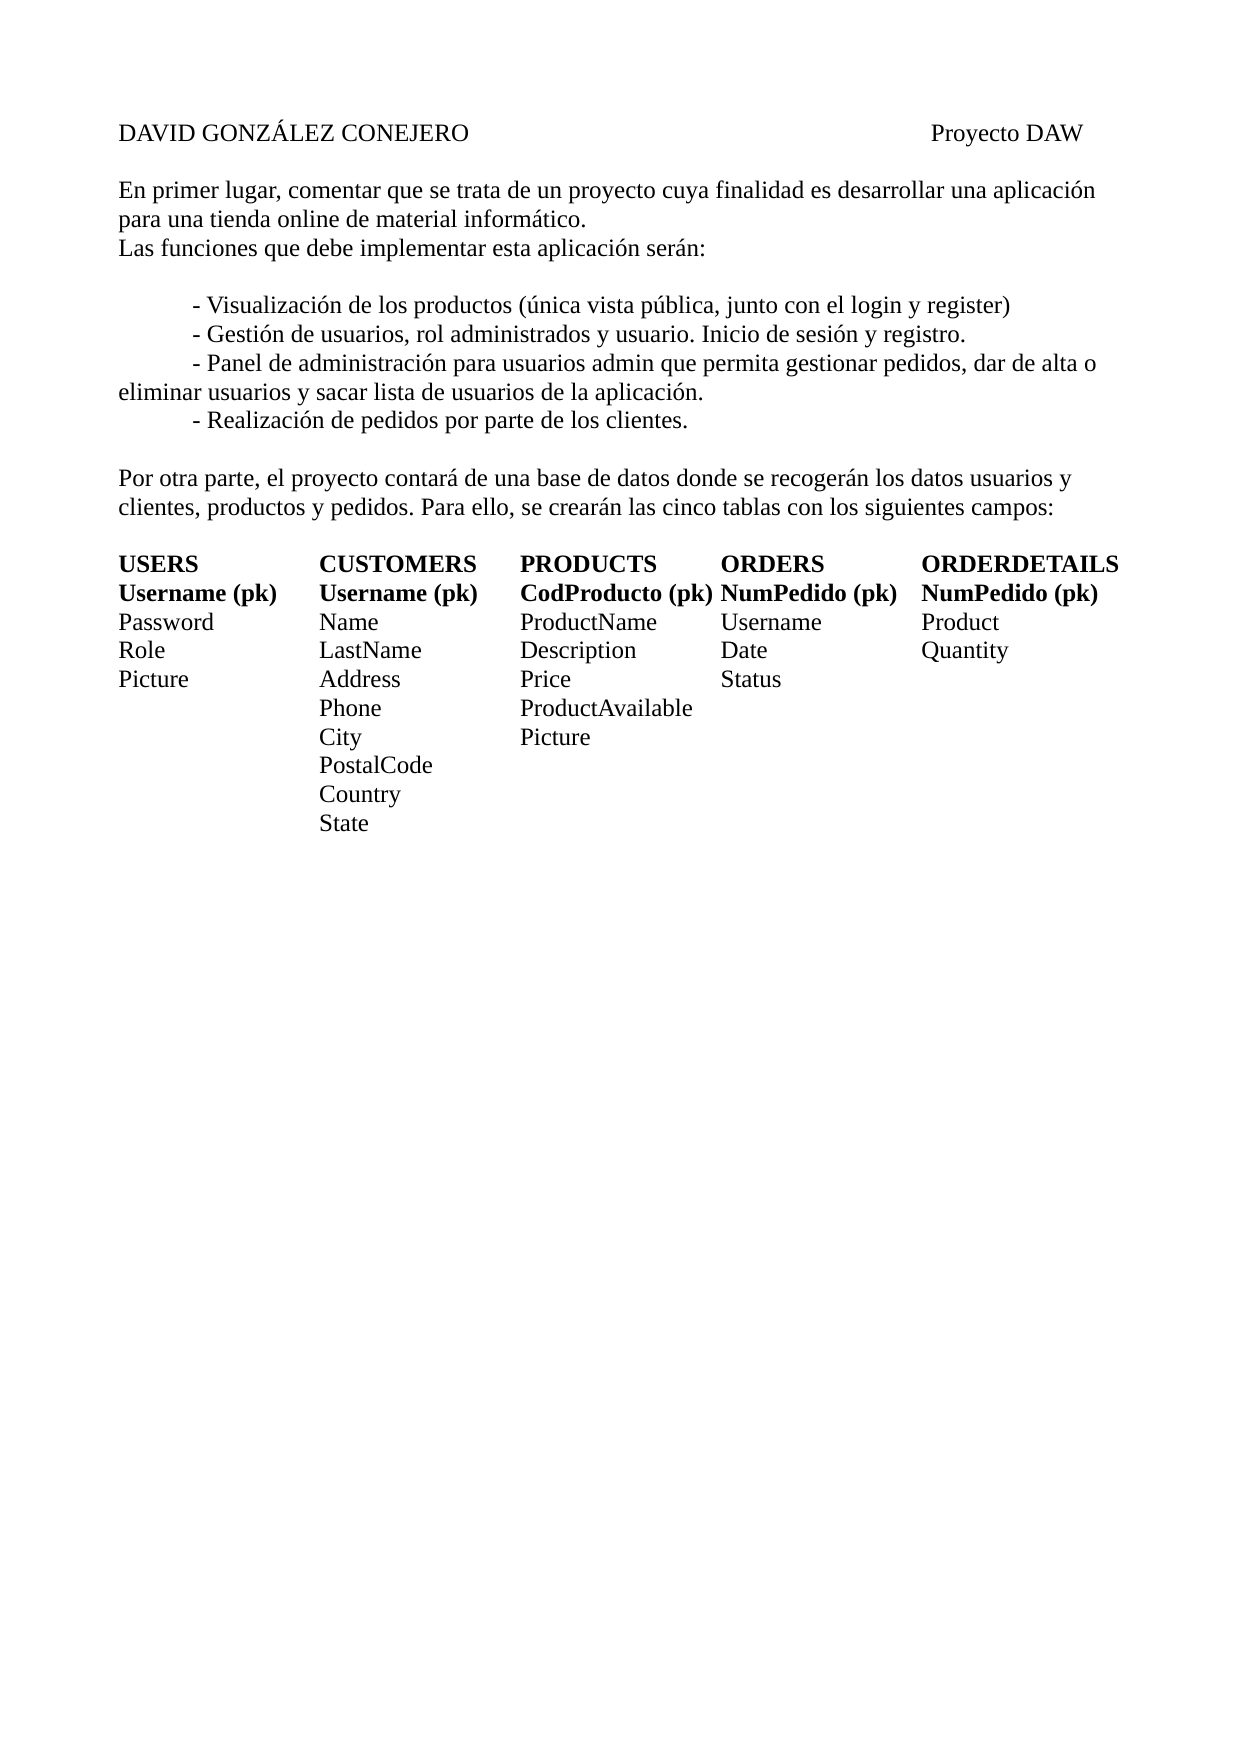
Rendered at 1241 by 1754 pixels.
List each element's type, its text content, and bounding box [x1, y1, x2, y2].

table_cell CodProducto (pk) [520, 578, 720, 607]
table_cell State [319, 808, 520, 837]
table_cell [921, 779, 1122, 808]
table_cell [720, 779, 921, 808]
table_cell Picture [118, 664, 319, 693]
table_cell Password [118, 607, 319, 636]
table_cell Picture [520, 722, 720, 751]
text - Realización de pedidos por parte de los clientes. [118, 406, 1122, 434]
table_cell [921, 693, 1122, 722]
table_cell [118, 722, 319, 751]
table_cell [720, 722, 921, 751]
table_cell [921, 751, 1122, 779]
table_cell NumPedido (pk) [720, 578, 921, 607]
text Las funciones que debe implementar esta aplicación serán: [118, 233, 1122, 262]
table_cell [118, 779, 319, 808]
table_cell Product [921, 607, 1122, 636]
table_cell [720, 751, 921, 779]
text En primer lugar, comentar que se trata de un proyecto cuya finalidad es desarrollar una aplicación para una tienda online de material informático. [118, 176, 1122, 233]
table_cell [118, 693, 319, 722]
table_cell ProductName [520, 607, 720, 636]
table_cell [720, 693, 921, 722]
text - Visualización de los productos (única vista pública, junto con el login y register) [118, 291, 1122, 319]
table_cell ProductAvailable [520, 693, 720, 722]
table_header PRODUCTS [520, 549, 720, 578]
table_cell [520, 837, 720, 866]
table_cell PostalCode [319, 751, 520, 779]
table_cell Status [720, 664, 921, 693]
table_cell [921, 722, 1122, 751]
text Por otra parte, el proyecto contará de una base de datos donde se recogerán los datos usuarios y clientes, productos y pedidos. Para ello, se crearán las cinco tablas con los siguientes campos: [118, 463, 1122, 521]
table_header ORDERDETAILS [921, 549, 1122, 578]
table_header USERS [118, 549, 319, 578]
table_cell Price [520, 664, 720, 693]
table_cell NumPedido (pk) [921, 578, 1122, 607]
table_cell Address [319, 664, 520, 693]
table_cell [118, 751, 319, 779]
table_cell Date [720, 636, 921, 664]
text DAVID GONZÁLEZ CONEJERO Proyecto DAW [118, 118, 1122, 147]
table_cell Role [118, 636, 319, 664]
table_cell [118, 808, 319, 837]
table_cell [520, 808, 720, 837]
table_cell Quantity [921, 636, 1122, 664]
table_header CUSTOMERS [319, 549, 520, 578]
table_cell Phone [319, 693, 520, 722]
table_cell Name [319, 607, 520, 636]
table_cell City [319, 722, 520, 751]
table_cell [520, 751, 720, 779]
table_cell [921, 664, 1122, 693]
table_cell Username [720, 607, 921, 636]
table_cell [720, 837, 921, 866]
text - Gestión de usuarios, rol administrados y usuario. Inicio de sesión y registro. [118, 319, 1122, 348]
table_cell LastName [319, 636, 520, 664]
table_cell Username (pk) [118, 578, 319, 607]
table_cell Username (pk) [319, 578, 520, 607]
table_cell [520, 779, 720, 808]
table_cell [921, 808, 1122, 837]
text - Panel de administración para usuarios admin que permita gestionar pedidos, dar de alta o eliminar usuarios y sacar lista de usuarios de la aplicación. [118, 348, 1122, 406]
table_cell Country [319, 779, 520, 808]
table_cell [720, 808, 921, 837]
table_cell [921, 837, 1122, 866]
table_cell [319, 837, 520, 866]
table_cell Description [520, 636, 720, 664]
table_header ORDERS [720, 549, 921, 578]
table_cell [118, 837, 319, 866]
